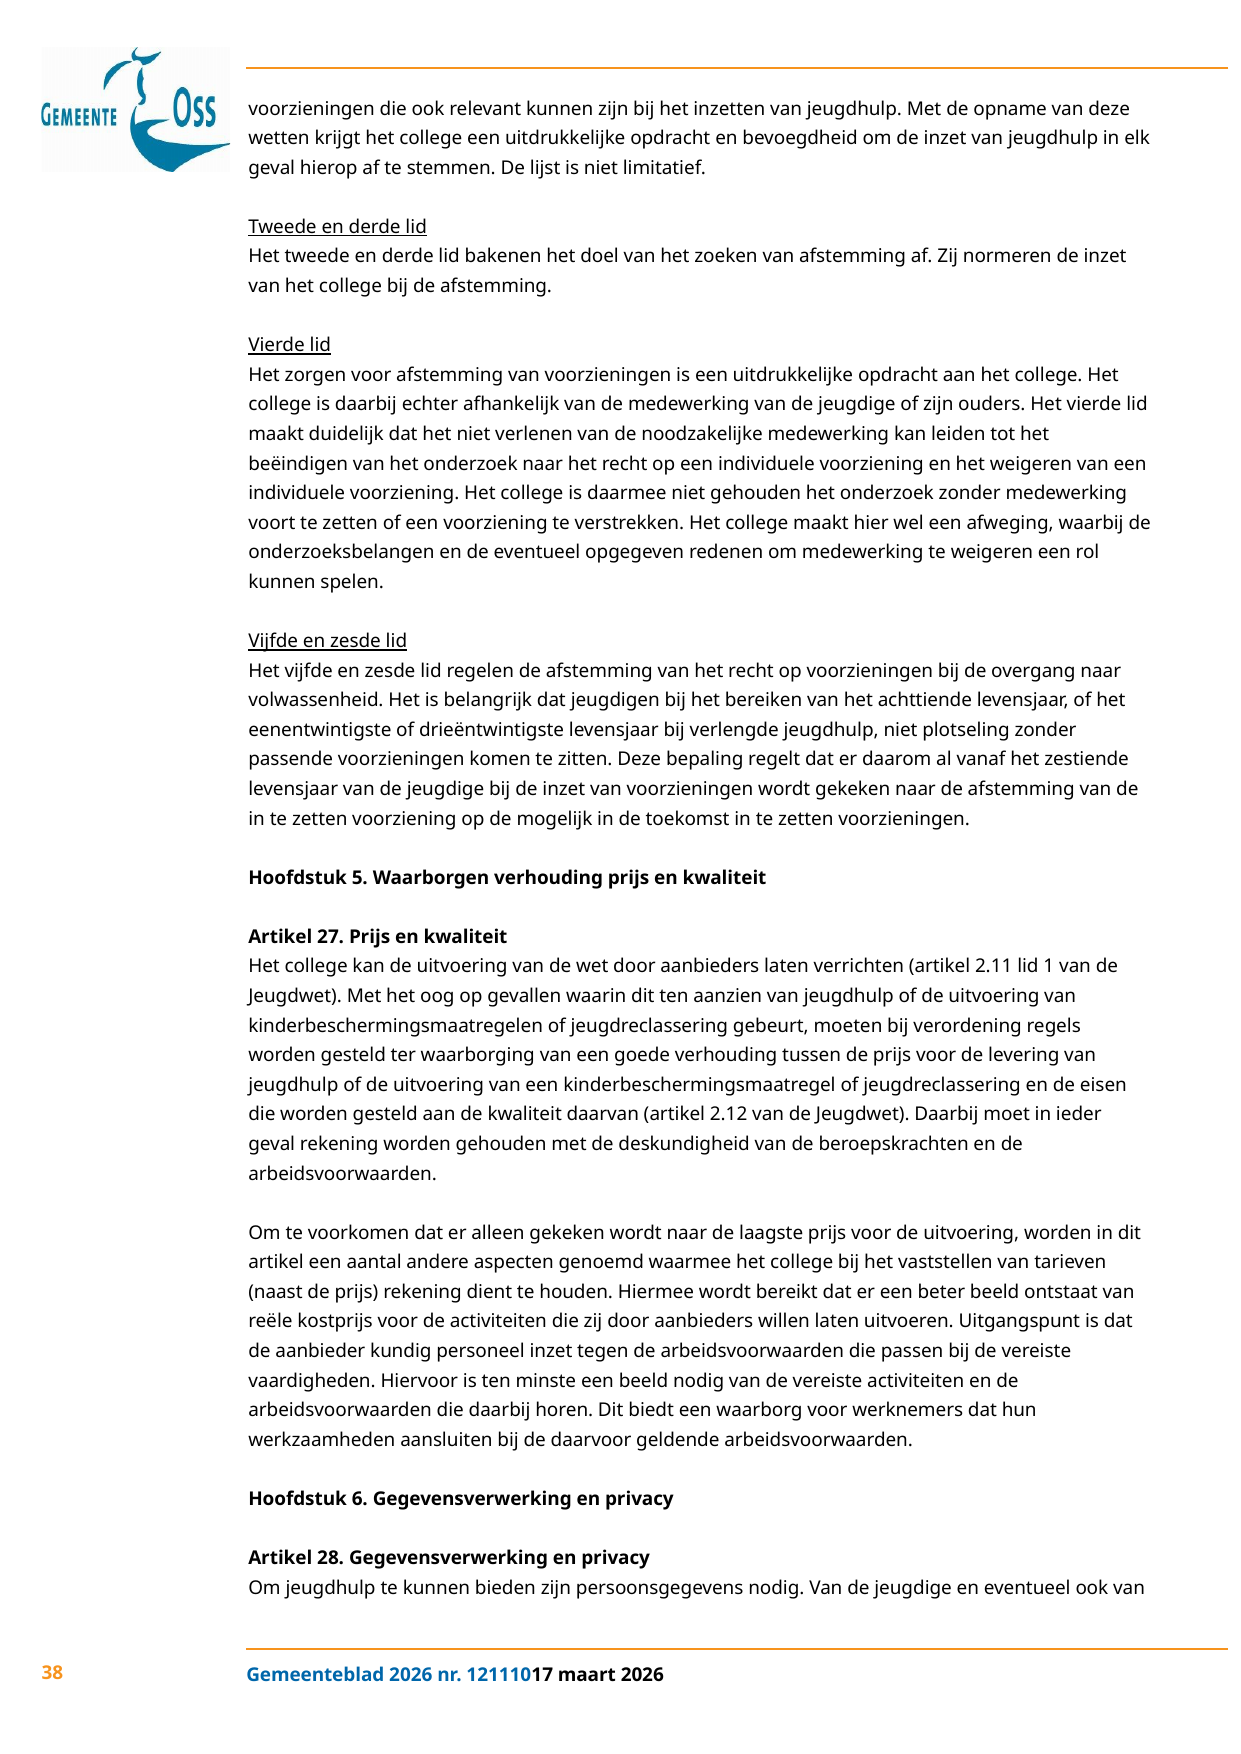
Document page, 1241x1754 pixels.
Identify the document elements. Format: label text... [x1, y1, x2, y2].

text Vijfde en zesde lid [248, 627, 1152, 653]
text Hoofdstuk 6. Gegevensverwerking en privacy [248, 1485, 1152, 1511]
text Het tweede en derde lid bakenen het doel van het zoeken van afstemming af. Zij normeren de inzet van het college bij de afstemming. [248, 243, 1152, 298]
text Hoofdstuk 5. Waarborgen verhouding prijs en kwaliteit [248, 864, 1152, 890]
text Het college kan de uitvoering van de wet door aanbieders laten verrichten (artikel 2.11 lid 1 van de Jeugdwet). Met het oog op gevallen waarin dit ten aanzien van jeugdhulp of de uitvoering van kinderbeschermingsmaatregelen of jeugdreclassering gebeurt, moeten bij verordening regels worden gesteld ter waarborging van een goede verhouding tussen de prijs voor de levering van jeugdhulp of de uitvoering van een kinderbeschermingsmaatregel of jeugdreclassering en de eisen die worden gesteld aan de kwaliteit daarvan (artikel 2.12 van de Jeugdwet). Daarbij moet in ieder geval rekening worden gehouden met de deskundigheid van de beroepskrachten en de arbeidsvoorwaarden. [248, 953, 1152, 1186]
text Tweede en derde lid [248, 213, 1152, 239]
text Het vijfde en zesde lid regelen de afstemming van het recht op voorzieningen bij de overgang naar volwassenheid. Het is belangrijk dat jeugdigen bij het bereiken van het achttiende levensjaar, of het eenentwintigste of drieëntwintigste levensjaar bij verlengde jeugdhulp, niet plotseling zonder passende voorzieningen komen te zitten. Deze bepaling regelt dat er daarom al vanaf het zestiende levensjaar van de jeugdige bij de inzet van voorzieningen wordt gekeken naar de afstemming van de in te zetten voorziening op de mogelijk in de toekomst in te zetten voorzieningen. [248, 657, 1152, 831]
text Artikel 27. Prijs en kwaliteit [248, 923, 1152, 949]
text Om te voorkomen dat er alleen gekeken wordt naar de laagste prijs voor de uitvoering, worden in dit artikel een aantal andere aspecten genoemd waarmee het college bij het vaststellen van tarieven (naast de prijs) rekening dient te houden. Hiermee wordt bereikt dat er een beter beeld ontstaat van reële kostprijs voor de activiteiten die zij door aanbieders willen laten uitvoeren. Uitgangspunt is dat de aanbieder kundig personeel inzet tegen de arbeidsvoorwaarden die passen bij de vereiste vaardigheden. Hiervoor is ten minste een beeld nodig van de vereiste activiteiten en de arbeidsvoorwaarden die daarbij horen. Dit biedt een waarborg voor werknemers dat hun werkzaamheden aansluiten bij de daarvoor geldende arbeidsvoorwaarden. [248, 1219, 1152, 1452]
picture [41, 47, 231, 172]
text voorzieningen die ook relevant kunnen zijn bij het inzetten van jeugdhulp. Met de opname van deze wetten krijgt het college een uitdrukkelijke opdracht en bevoegdheid om de inzet van jeugdhulp in elk geval hierop af te stemmen. De lijst is niet limitatief. [248, 95, 1152, 180]
text Om jeugdhulp te kunnen bieden zijn persoonsgegevens nodig. Van de jeugdige en eventueel ook van [248, 1574, 1152, 1600]
text Artikel 28. Gegevensverwerking en privacy [248, 1544, 1152, 1570]
text Het zorgen voor afstemming van voorzieningen is een uitdrukkelijke opdracht aan het college. Het college is daarbij echter afhankelijk van de medewerking van de jeugdige of zijn ouders. Het vierde lid maakt duidelijk dat het niet verlenen van de noodzakelijke medewerking kan leiden tot het beëindigen van het onderzoek naar het recht op een individuele voorziening en het weigeren van een individuele voorziening. Het college is daarmee niet gehouden het onderzoek zonder medewerking voort te zetten of een voorziening te verstrekken. Het college maakt hier wel een afweging, waarbij de onderzoeksbelangen en de eventueel opgegeven redenen om medewerking te weigeren een rol kunnen spelen. [248, 361, 1152, 594]
text Vierde lid [248, 331, 1152, 357]
